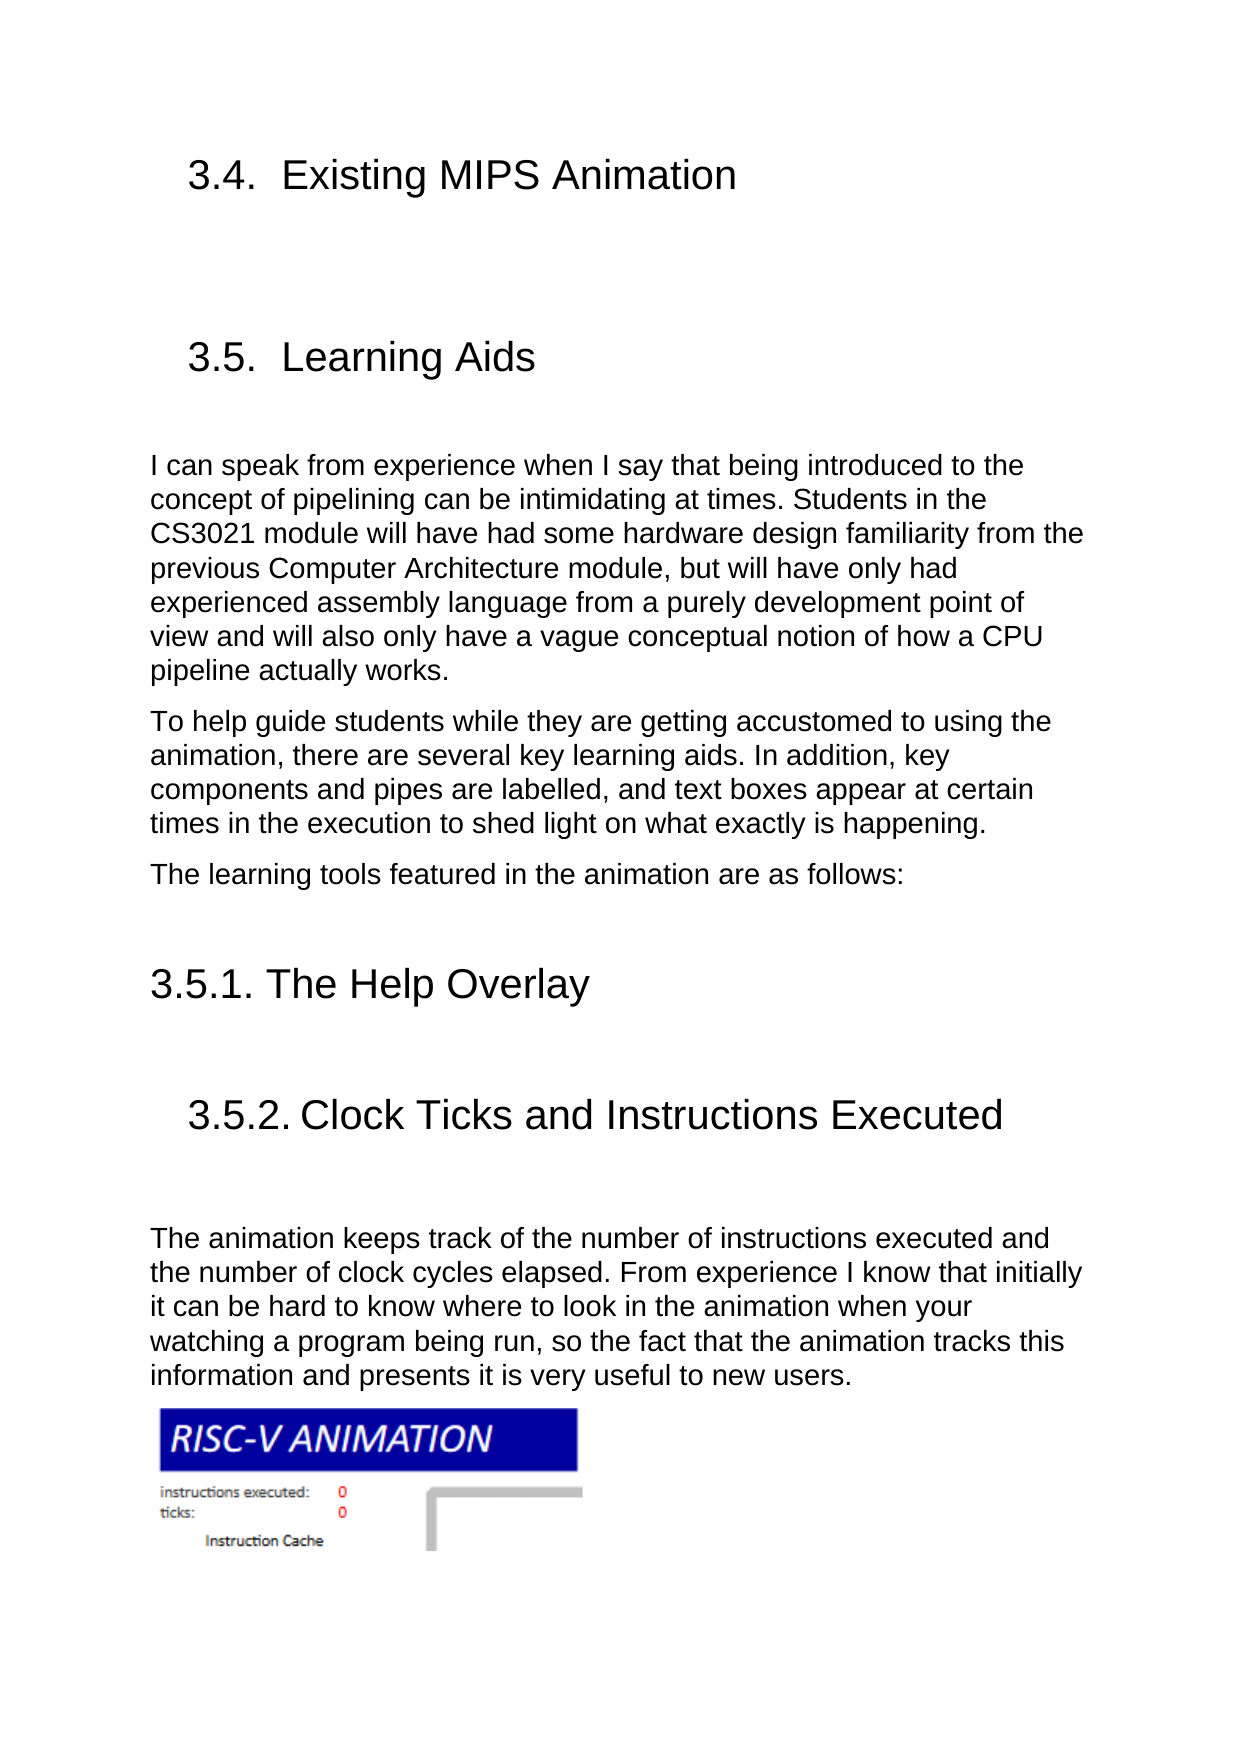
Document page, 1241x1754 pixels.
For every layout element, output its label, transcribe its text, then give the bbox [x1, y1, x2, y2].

list Clock Ticks and Instructions Executed [187, 1090, 1090, 1138]
text I can speak from experience when I say that being introduced to the concept of pipelining can be intimidating at times. Students in the CS3021 module will have had some hardware design familiarity from the previous Computer Architecture module, but will have only had experienced assembly language from a purely development point of view and will also only have a vague conceptual notion of how a CPU pipeline actually works. [150, 448, 1090, 687]
list Learning Aids [187, 332, 1090, 380]
text The learning tools featured in the animation are as follows: [150, 857, 1090, 891]
list 3.5.1. The Help Overlay [150, 959, 1090, 1007]
list Existing MIPS Animation [187, 150, 1090, 198]
text The animation keeps track of the number of instructions executed and the number of clock cycles elapsed. From experience I know that initially it can be hard to know where to look in the animation when your watching a program being run, so the fact that the animation tracks this information and presents it is very useful to new users. [150, 1221, 1090, 1391]
text To help guide students while they are getting accustomed to using the animation, there are several key learning aids. In addition, key components and pipes are labelled, and text boxes appear at certain times in the execution to shed light on what exactly is happening. [150, 704, 1090, 840]
